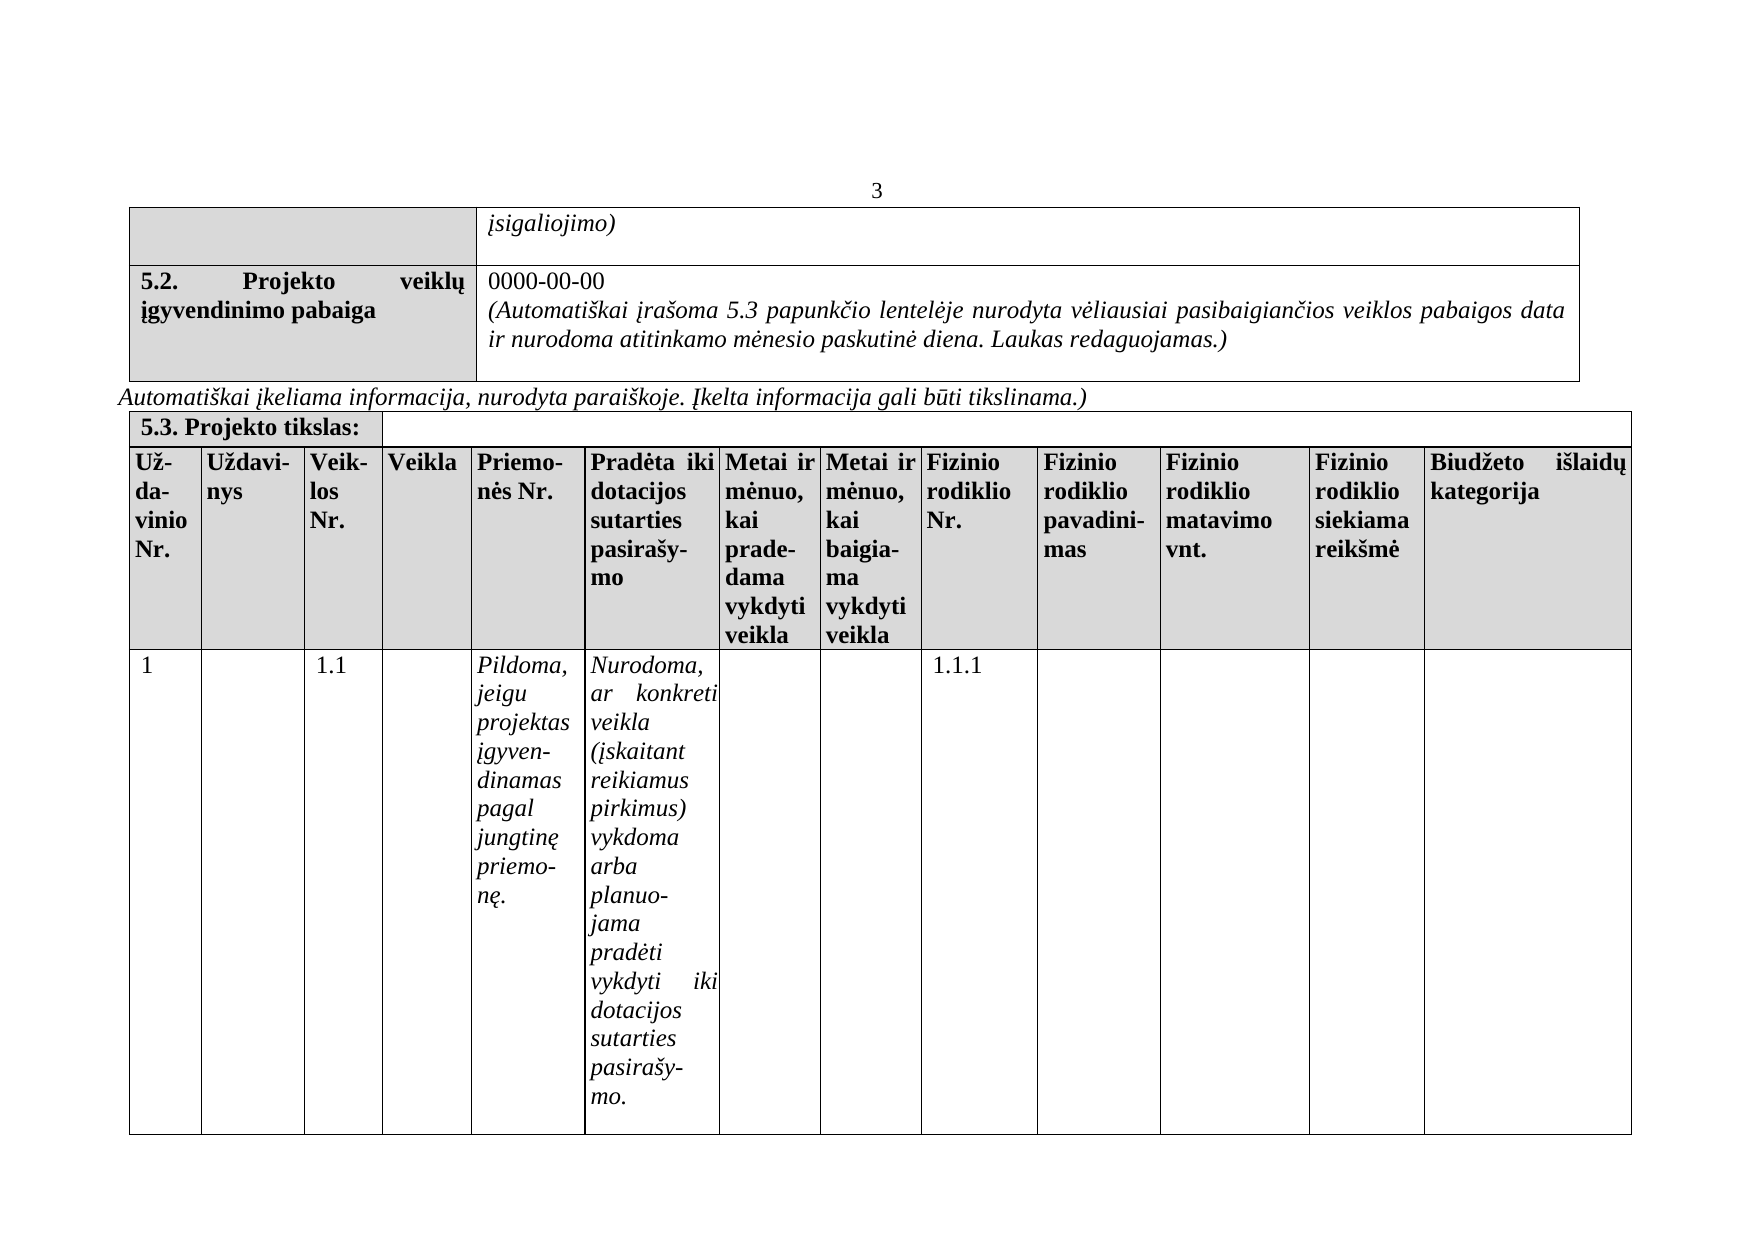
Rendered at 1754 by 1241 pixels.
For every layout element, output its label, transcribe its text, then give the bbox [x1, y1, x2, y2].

table_cell Fizinio rodiklio matavimo vnt. [1161, 448, 1309, 649]
table_cell 5.2. Projekto veiklų įgyvendinimo pabaiga [130, 266, 476, 381]
table_cell Veikla [383, 448, 471, 649]
table_cell Fizinio rodiklio siekiama reikšmė [1310, 448, 1424, 649]
table_cell [1310, 650, 1424, 1134]
table_cell Priemo-nės Nr. [472, 448, 584, 649]
table_cell Veik-los Nr. [305, 448, 382, 649]
table_header [130, 208, 476, 265]
table_cell 1.1 [305, 650, 382, 1134]
table_cell [720, 650, 820, 1134]
table_cell [821, 650, 921, 1134]
table_header įsigaliojimo) [477, 208, 1579, 265]
table_cell [1161, 650, 1309, 1134]
table_cell Fizinio rodiklio pavadini-mas [1038, 448, 1160, 649]
table_cell Metai ir mėnuo, kai prade-dama vykdyti veikla [720, 448, 820, 649]
table_cell Už-da- vinio Nr. [130, 448, 201, 649]
table_cell [383, 650, 471, 1134]
table_cell [1425, 650, 1631, 1134]
table_cell Metai ir mėnuo, kai baigia-ma vykdyti veikla [821, 448, 921, 649]
table_cell 1.1.1 [922, 650, 1037, 1134]
table_cell [1038, 650, 1160, 1134]
table_header 5.3. Projekto tikslas: [130, 412, 382, 446]
table_header [383, 412, 1631, 446]
table_cell Pildoma, jeigu projektas įgyven-dinamas pagal jungtinę priemo-nę. [472, 650, 584, 1134]
table_cell Uždavi-nys [202, 448, 304, 649]
table_cell Fizinio rodiklio Nr. [922, 448, 1037, 649]
table_cell Pradėta iki dotacijos sutarties pasirašy-mo [586, 448, 719, 649]
table_cell Nurodoma, ar konkreti veikla (įskaitant reikiamus pirkimus) vykdoma arba planuo-jama pradėti vykdyti iki dotacijos sutarties pasirašy-mo. [586, 650, 719, 1134]
table_cell [202, 650, 304, 1134]
text Automatiškai įkeliama informacija, nurodyta paraiškoje. Įkelta informacija gali būti tikslinama.) [118, 382, 1636, 411]
table_cell Biudžeto išlaidų kategorija [1425, 448, 1631, 649]
table_cell 1 [130, 650, 201, 1134]
table_cell 0000-00-00 (Automatiškai įrašoma 5.3 papunkčio lentelėje nurodyta vėliausiai pasibaigiančios veiklos pabaigos data ir nurodoma atitinkamo mėnesio paskutinė diena. Laukas redaguojamas.) [477, 266, 1579, 381]
